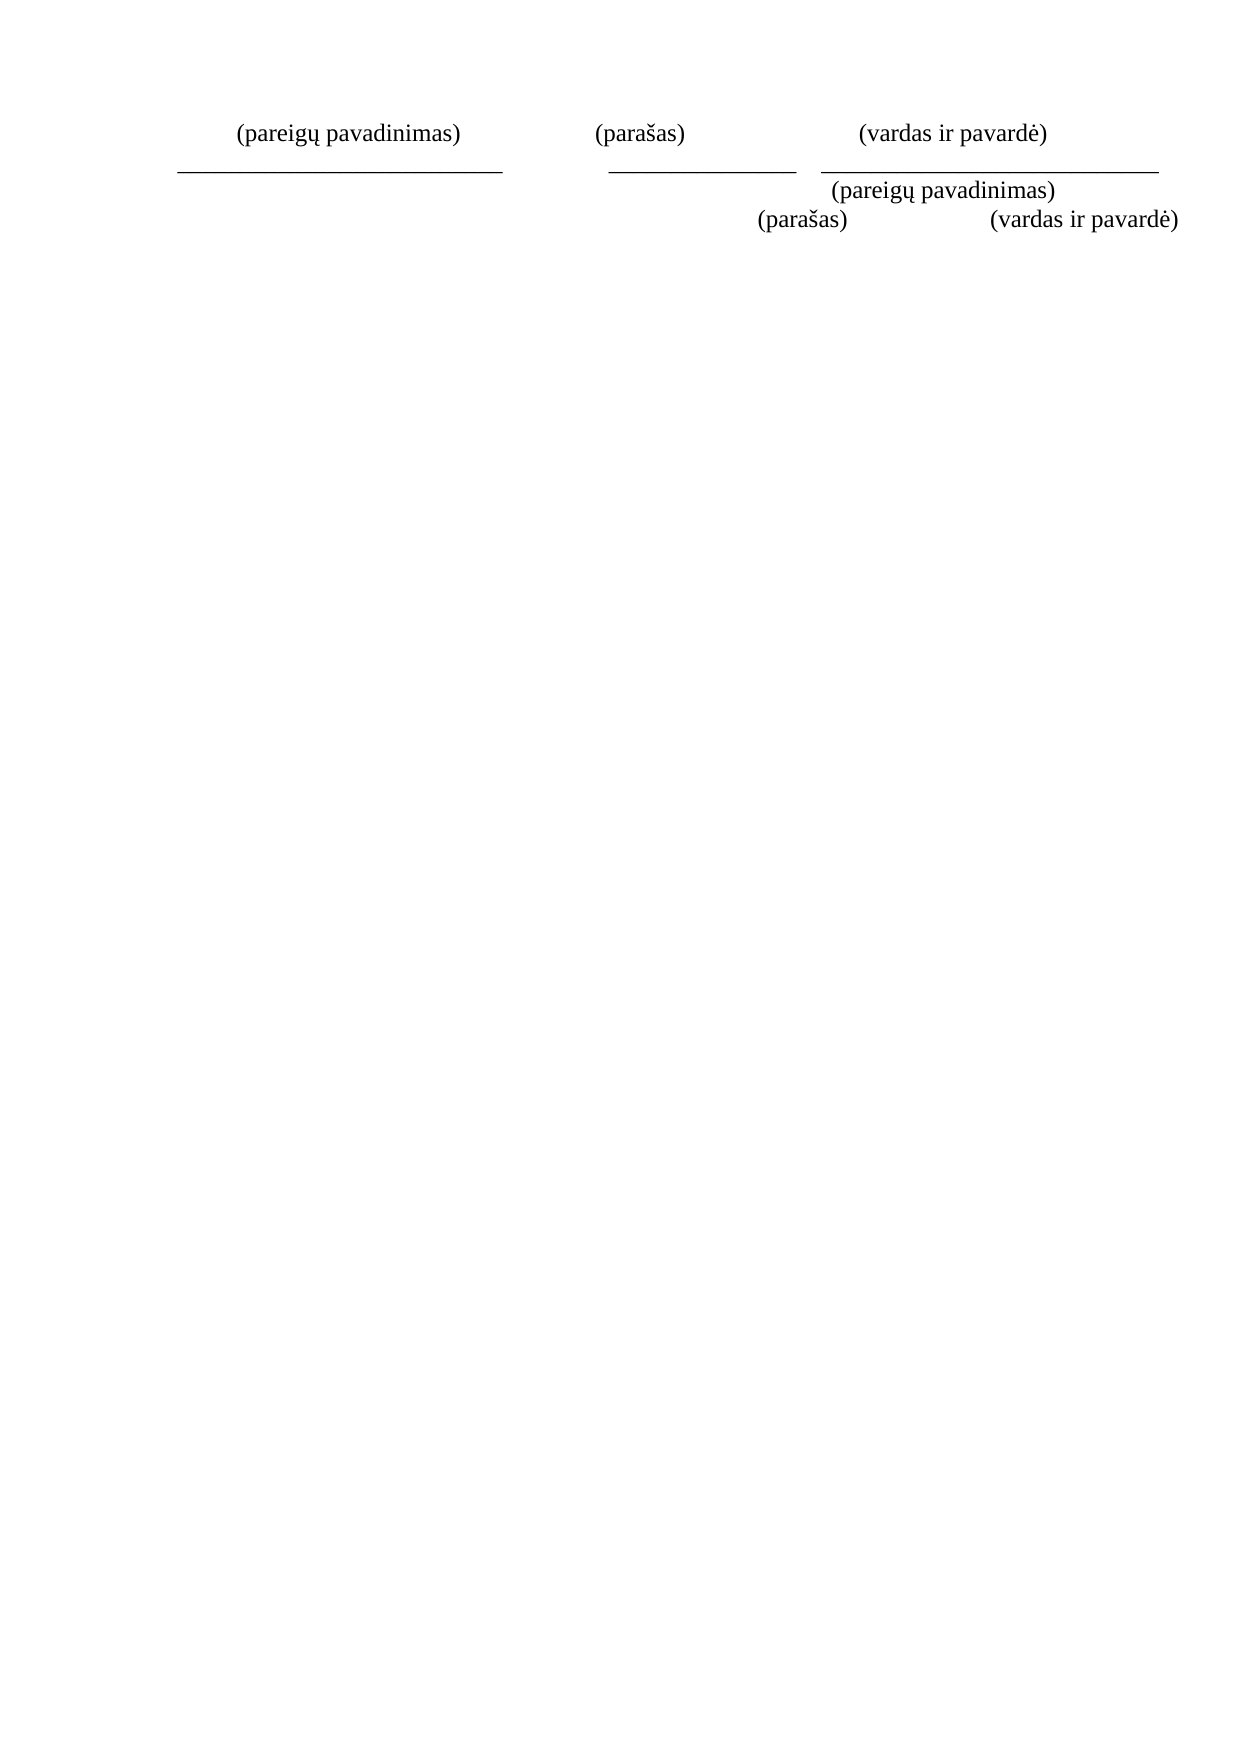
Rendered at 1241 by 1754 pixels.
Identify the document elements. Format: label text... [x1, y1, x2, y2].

text __________________________ _______________ ___________________________ [177, 147, 1181, 176]
text (pareigų pavadinimas) (parašas) (vardas ir pavardė) [177, 118, 1181, 147]
text (pareigų pavadinimas) (parašas) (vardas ir pavardė) [582, 176, 1181, 233]
